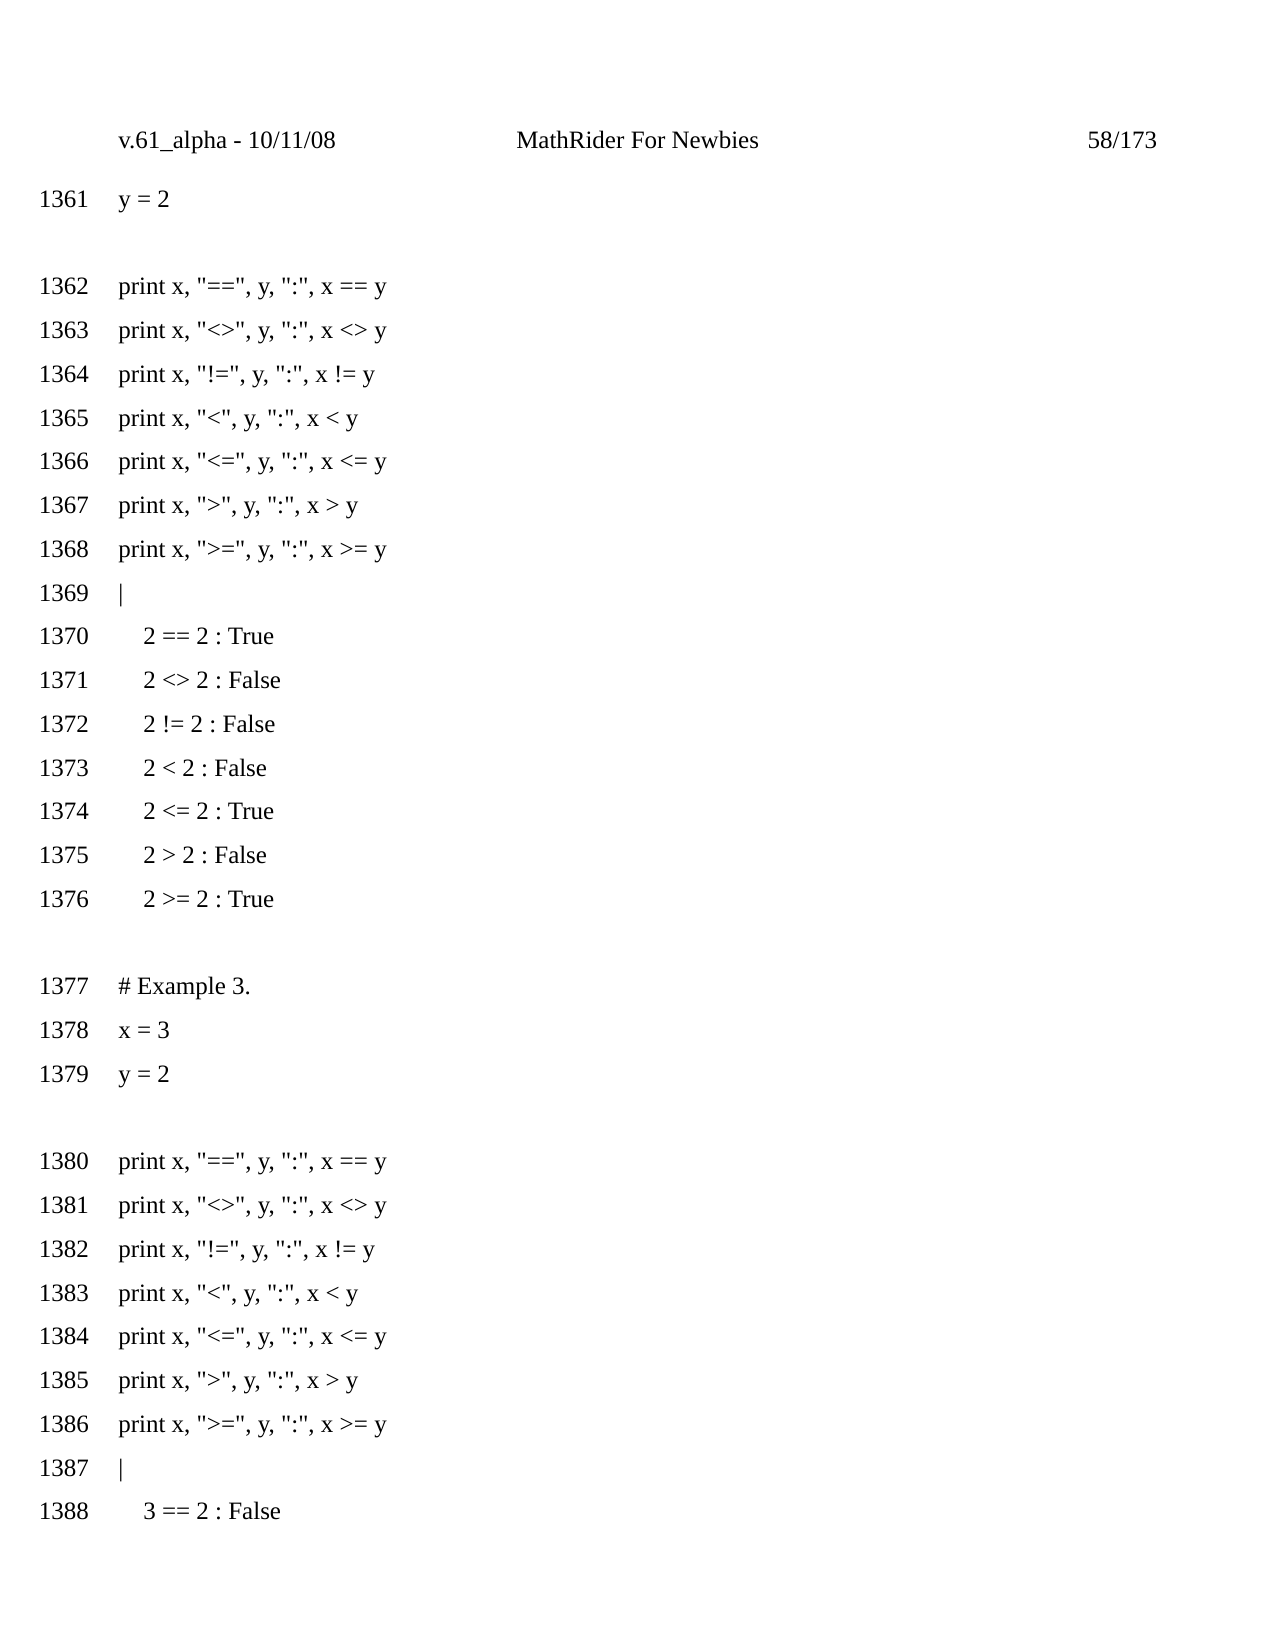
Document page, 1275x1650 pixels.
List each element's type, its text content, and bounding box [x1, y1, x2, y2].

text print x, ">", y, ":", x > y [118, 490, 1157, 519]
text 2 != 2 : False [118, 709, 1157, 738]
text print x, ">", y, ":", x > y [118, 1365, 1157, 1394]
text y = 2 [118, 1059, 1157, 1088]
text print x, "<", y, ":", x < y [118, 403, 1157, 431]
text x = 3 [118, 1015, 1157, 1044]
text 2 < 2 : False [118, 753, 1157, 781]
text 2 <= 2 : True [118, 796, 1157, 825]
text # Example 3. [118, 971, 1157, 1000]
text y = 2 [118, 184, 1157, 213]
text print x, "==", y, ":", x == y [118, 1146, 1157, 1175]
text print x, ">=", y, ":", x >= y [118, 534, 1157, 563]
text print x, "<", y, ":", x < y [118, 1278, 1157, 1306]
text 2 > 2 : False [118, 840, 1157, 869]
text print x, "<=", y, ":", x <= y [118, 446, 1157, 475]
text print x, "==", y, ":", x == y [118, 271, 1157, 300]
text | [118, 1453, 1157, 1481]
text print x, "!=", y, ":", x != y [118, 359, 1157, 388]
text print x, "<>", y, ":", x <> y [118, 315, 1157, 344]
text 2 == 2 : True [118, 621, 1157, 650]
text 2 >= 2 : True [118, 884, 1157, 913]
text 2 <> 2 : False [118, 665, 1157, 694]
text | [118, 578, 1157, 606]
text 3 == 2 : False [118, 1496, 1157, 1525]
text print x, "!=", y, ":", x != y [118, 1234, 1157, 1263]
text print x, "<>", y, ":", x <> y [118, 1190, 1157, 1219]
text print x, "<=", y, ":", x <= y [118, 1321, 1157, 1350]
text print x, ">=", y, ":", x >= y [118, 1409, 1157, 1438]
